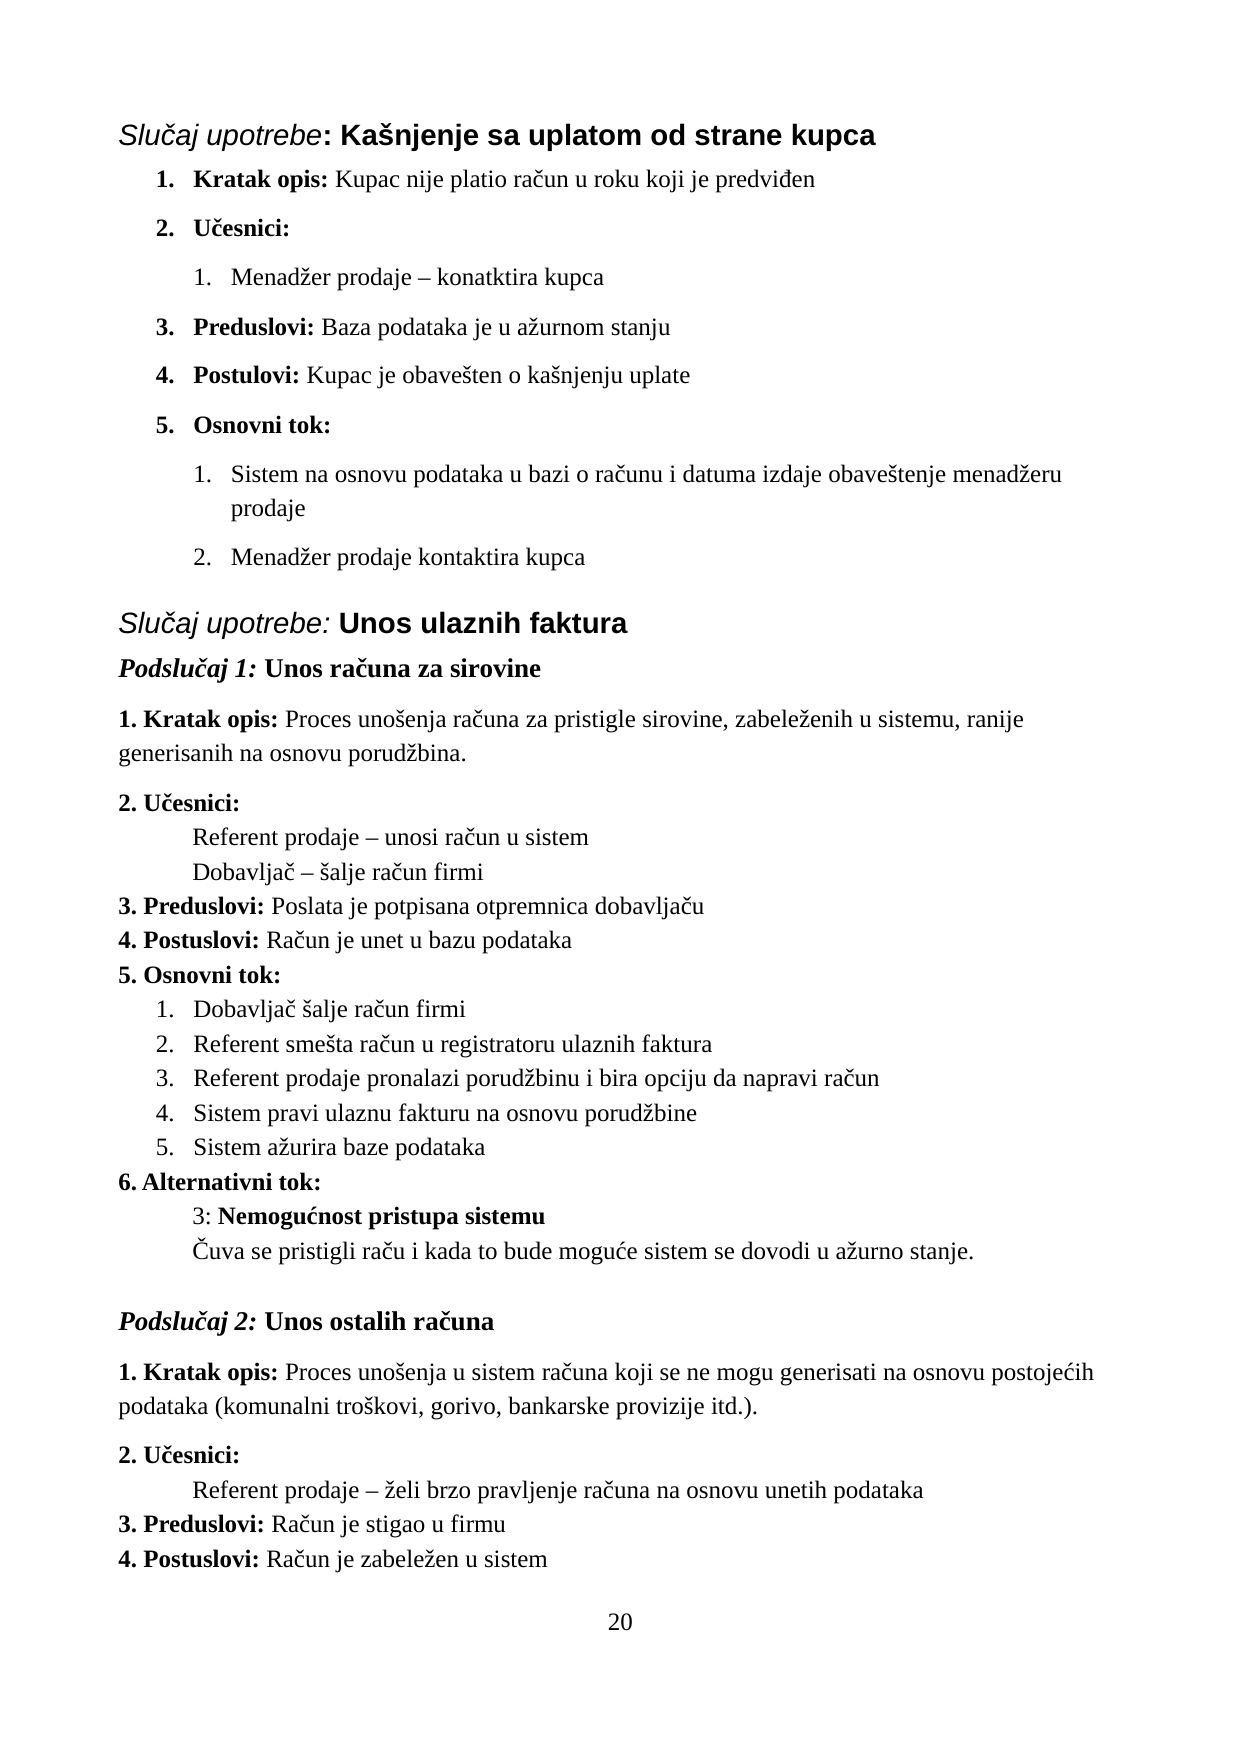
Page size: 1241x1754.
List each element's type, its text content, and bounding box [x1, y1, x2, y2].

text 1. Kratak opis: Proces unošenja u sistem računa koji se ne mogu generisati na osnovu postojećih podataka (komunalni troškovi, gorivo, bankarske provizije itd.). [118, 1357, 1122, 1420]
text 4. Postuslovi: Račun je unet u bazu podataka [118, 926, 1122, 954]
text Referent prodaje – unosi račun u sistem [118, 822, 1122, 851]
text 2. Učesnici: [118, 1440, 1122, 1469]
list Sistem ažurira baze podataka [156, 1132, 1122, 1161]
list Osnovni tok: [156, 410, 1122, 438]
text 1. Kratak opis: Proces unošenja računa za pristigle sirovine, zabeleženih u sistemu, ranije generisanih na osnovu porudžbina. [118, 704, 1122, 767]
list Menadžer prodaje kontaktira kupca [193, 542, 1122, 571]
list Sistem na osnovu podataka u bazi o računu i datuma izdaje obaveštenje menadžeru prodaje [193, 459, 1122, 522]
text 6. Alternativni tok: [118, 1167, 1122, 1196]
text 4. Postuslovi: Račun je zabeležen u sistem [118, 1544, 1122, 1572]
list Referent smešta račun u registratoru ulaznih faktura [156, 1029, 1122, 1058]
text Čuva se pristigli raču i kada to bude moguće sistem se dovodi u ažurno stanje. [118, 1236, 1122, 1264]
text Referent prodaje – želi brzo pravljenje računa na osnovu unetih podataka [118, 1475, 1122, 1503]
list Preduslovi: Baza podataka je u ažurnom stanju [156, 312, 1122, 340]
text 2. Učesnici: [118, 788, 1122, 816]
text Podslučaj 2: Unos ostalih računa [118, 1305, 1122, 1336]
subtitle Slučaj upotrebe: Kašnjenje sa uplatom od strane kupca [118, 118, 1122, 152]
text 3: Nemogućnost pristupa sistemu [118, 1201, 1122, 1230]
list Referent prodaje pronalazi porudžbinu i bira opciju da napravi račun [156, 1063, 1122, 1092]
text Dobavljač – šalje račun firmi [118, 857, 1122, 885]
list Menadžer prodaje – konatktira kupca [193, 262, 1122, 291]
text 3. Preduslovi: Račun je stigao u firmu [118, 1509, 1122, 1538]
text 5. Osnovni tok: [118, 960, 1122, 989]
list Dobavljač šalje račun firmi [156, 994, 1122, 1023]
list Postulovi: Kupac je obavešten o kašnjenju uplate [156, 361, 1122, 389]
text Podslučaj 1: Unos računa za sirovine [118, 652, 1122, 683]
list Učesnici: [156, 213, 1122, 242]
subtitle Slučaj upotrebe: Unos ulaznih faktura [118, 606, 1122, 640]
list Kratak opis: Kupac nije platio račun u roku koji je predviđen [156, 164, 1122, 193]
list Sistem pravi ulaznu fakturu na osnovu porudžbine [156, 1098, 1122, 1127]
text 3. Preduslovi: Poslata je potpisana otpremnica dobavljaču [118, 891, 1122, 920]
